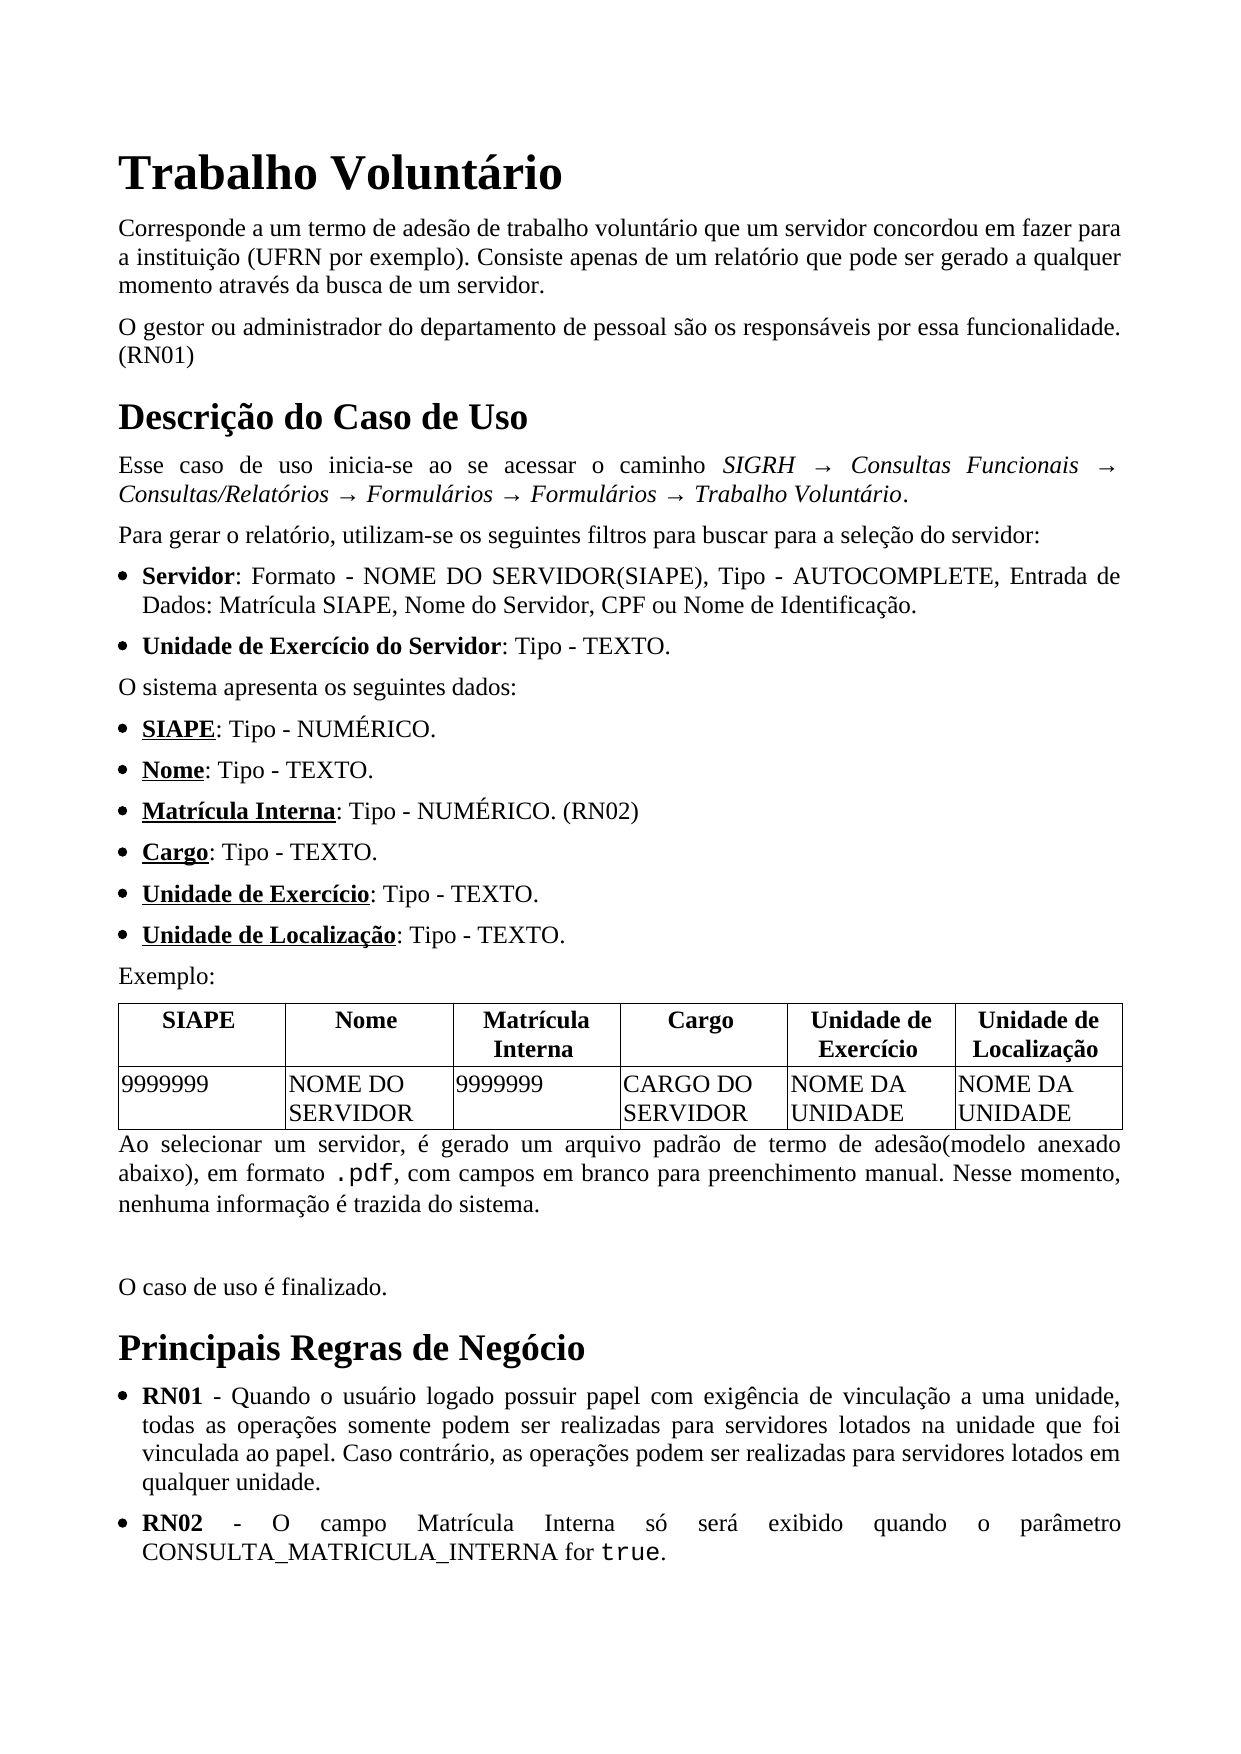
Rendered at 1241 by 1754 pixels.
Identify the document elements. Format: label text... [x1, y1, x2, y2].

list Nome: Tipo - TEXTO. [118, 755, 1122, 784]
subtitle Descrição do Caso de Uso [118, 394, 1122, 437]
list Unidade de Localização: Tipo - TEXTO. [118, 920, 1122, 949]
table_cell 9999999 [454, 1067, 620, 1129]
text Exemplo: [118, 961, 1122, 990]
table_cell 9999999 [119, 1067, 285, 1129]
table_header Unidade de Exercício [788, 1004, 955, 1066]
list Servidor: Formato - NOME DO SERVIDOR(SIAPE), Tipo - AUTOCOMPLETE, Entrada de Dados: Matrícula SIAPE, Nome do Servidor, CPF ou Nome de Identificação. [118, 561, 1122, 619]
text O sistema apresenta os seguintes dados: [118, 672, 1122, 701]
table_cell NOME DA UNIDADE [956, 1067, 1122, 1129]
list Cargo: Tipo - TEXTO. [118, 837, 1122, 866]
table_header Matrícula Interna [454, 1004, 620, 1066]
text O gestor ou administrador do departamento de pessoal são os responsáveis por essa funcionalidade. (RN01) [118, 312, 1122, 369]
text Para gerar o relatório, utilizam-se os seguintes filtros para buscar para a seleção do servidor: [118, 520, 1122, 549]
list RN02 - O campo Matrícula Interna só será exibido quando o parâmetro CONSULTA_MATRICULA_INTERNA for true. [118, 1508, 1122, 1568]
text Esse caso de uso inicia-se ao se acessar o caminho SIGRH → Consultas Funcionais → Consultas/Relatórios → Formulários → Formulários → Trabalho Voluntário. [118, 450, 1122, 507]
list SIAPE: Tipo - NUMÉRICO. [118, 714, 1122, 742]
text Ao selecionar um servidor, é gerado um arquivo padrão de termo de adesão(modelo anexado abaixo), em formato .pdf, com campos em branco para preenchimento manual. Nesse momento, nenhuma informação é trazida do sistema. [118, 1130, 1122, 1218]
table_header Unidade de Localização [956, 1004, 1122, 1066]
list Unidade de Exercício: Tipo - TEXTO. [118, 879, 1122, 907]
table_header Nome [286, 1004, 453, 1066]
text O caso de uso é finalizado. [118, 1272, 1122, 1300]
subtitle Principais Regras de Negócio [118, 1325, 1122, 1368]
table_header SIAPE [119, 1004, 285, 1066]
list Unidade de Exercício do Servidor: Tipo - TEXTO. [118, 631, 1122, 660]
table_cell CARGO DO SERVIDOR [621, 1067, 787, 1129]
text Corresponde a um termo de adesão de trabalho voluntário que um servidor concordou em fazer para a instituição (UFRN por exemplo). Consiste apenas de um relatório que pode ser gerado a qualquer momento através da busca de um servidor. [118, 213, 1122, 299]
table_cell NOME DO SERVIDOR [286, 1067, 453, 1129]
subtitle Trabalho Voluntário [118, 143, 1122, 201]
table_header Cargo [621, 1004, 787, 1066]
list RN01 - Quando o usuário logado possuir papel com exigência de vinculação a uma unidade, todas as operações somente podem ser realizadas para servidores lotados na unidade que foi vinculada ao papel. Caso contrário, as operações podem ser realizadas para servidores lotados em qualquer unidade. [118, 1381, 1122, 1496]
list Matrícula Interna: Tipo - NUMÉRICO. (RN02) [118, 796, 1122, 825]
table_cell NOME DA UNIDADE [788, 1067, 955, 1129]
